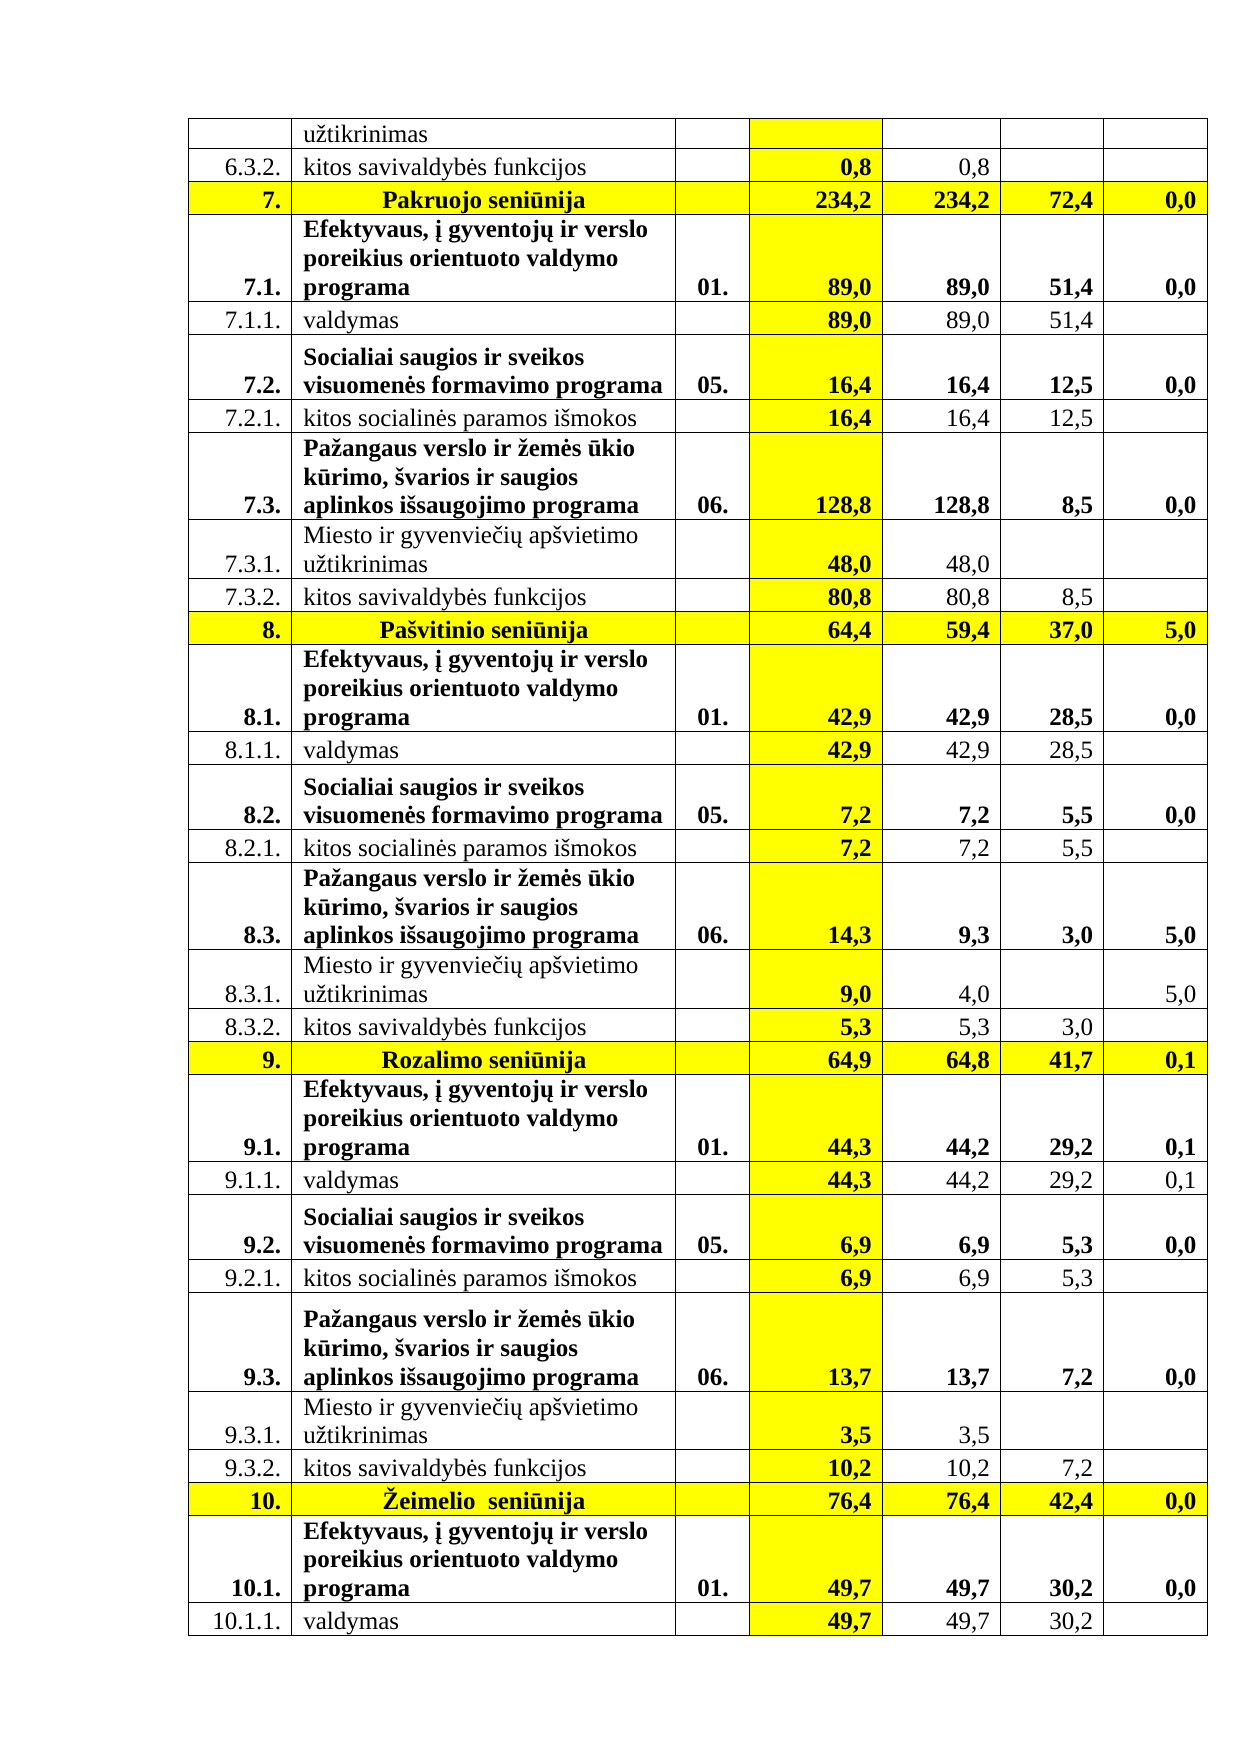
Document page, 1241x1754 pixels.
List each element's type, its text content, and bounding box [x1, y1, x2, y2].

table_cell 9,0 [750, 950, 882, 1008]
table_cell [676, 520, 749, 578]
table_cell Socialiai saugios ir sveikos visuomenės formavimo programa [292, 1195, 675, 1259]
table_cell 30,2 [1001, 1516, 1103, 1602]
table_cell [1104, 579, 1207, 611]
table_cell [676, 119, 749, 148]
table_cell Miesto ir gyvenviečių apšvietimo užtikrinimas [292, 520, 675, 578]
table_cell 05. [676, 765, 749, 829]
table_cell 05. [676, 335, 749, 399]
table_cell 06. [676, 1293, 749, 1391]
table_cell 10.1. [189, 1516, 291, 1602]
table_cell 64,4 [750, 612, 882, 643]
table_cell valdymas [292, 732, 675, 764]
table_cell 14,3 [750, 863, 882, 949]
table_cell [676, 1009, 749, 1041]
table_cell 76,4 [750, 1483, 882, 1515]
table_cell 7.3.2. [189, 579, 291, 611]
table_cell 6.3.2. [189, 149, 291, 181]
table_cell Pakruojo seniūnija [292, 182, 675, 213]
table_cell Pažangaus verslo ir žemės ūkio kūrimo, švarios ir saugios aplinkos išsaugojimo programa [292, 1293, 675, 1391]
table_cell 01. [676, 1516, 749, 1602]
table_cell 0,0 [1104, 433, 1207, 519]
table_cell 44,3 [750, 1075, 882, 1161]
table_cell [1104, 302, 1207, 334]
table_cell 6,9 [750, 1260, 882, 1292]
table_cell 5,0 [1104, 863, 1207, 949]
table_cell 7,2 [1001, 1450, 1103, 1482]
table_cell Efektyvaus, į gyventojų ir verslo poreikius orientuoto valdymo programa [292, 1075, 675, 1161]
table_cell [1104, 520, 1207, 578]
table_cell 01. [676, 645, 749, 731]
table_cell 7.1.1. [189, 302, 291, 334]
table_cell [676, 1603, 749, 1635]
table_cell kitos socialinės paramos išmokos [292, 1260, 675, 1292]
table_cell kitos socialinės paramos išmokos [292, 830, 675, 862]
table_cell 29,2 [1001, 1075, 1103, 1161]
table_cell [676, 612, 749, 643]
table_cell 51,4 [1001, 302, 1103, 334]
table_cell 7.3.1. [189, 520, 291, 578]
table_cell 0,1 [1104, 1162, 1207, 1194]
table_cell 28,5 [1001, 732, 1103, 764]
table_cell Pašvitinio seniūnija [292, 612, 675, 643]
table_cell 64,9 [750, 1042, 882, 1073]
table_cell užtikrinimas [292, 119, 675, 148]
table_cell 5,3 [1001, 1260, 1103, 1292]
table_cell 5,0 [1104, 950, 1207, 1008]
table_cell 8.3. [189, 863, 291, 949]
table_cell [1001, 149, 1103, 181]
table_cell [1001, 119, 1103, 148]
table_cell [676, 302, 749, 334]
table_cell [676, 1162, 749, 1194]
table_cell 44,2 [883, 1075, 1000, 1161]
table_cell 48,0 [883, 520, 1000, 578]
table_cell 42,9 [883, 732, 1000, 764]
table_cell [1104, 1392, 1207, 1449]
table_cell [676, 1042, 749, 1073]
table_cell kitos savivaldybės funkcijos [292, 1009, 675, 1041]
table_cell [676, 1392, 749, 1449]
table_cell 8.1.1. [189, 732, 291, 764]
table_cell 10,2 [750, 1450, 882, 1482]
table_cell 76,4 [883, 1483, 1000, 1515]
table_cell valdymas [292, 302, 675, 334]
table_cell 89,0 [750, 302, 882, 334]
table_cell 16,4 [750, 400, 882, 432]
table_cell 9.1.1. [189, 1162, 291, 1194]
table_cell 37,0 [1001, 612, 1103, 643]
table_cell Efektyvaus, į gyventojų ir verslo poreikius orientuoto valdymo programa [292, 1516, 675, 1602]
table_cell 13,7 [883, 1293, 1000, 1391]
table_cell Efektyvaus, į gyventojų ir verslo poreikius orientuoto valdymo programa [292, 215, 675, 301]
table_cell 89,0 [883, 215, 1000, 301]
table_cell 9.1. [189, 1075, 291, 1161]
table_cell 28,5 [1001, 645, 1103, 731]
table_cell 9. [189, 1042, 291, 1073]
table_cell 16,4 [883, 400, 1000, 432]
table_cell [883, 119, 1000, 148]
table_cell kitos savivaldybės funkcijos [292, 1450, 675, 1482]
table_cell [676, 182, 749, 213]
table_cell kitos savivaldybės funkcijos [292, 579, 675, 611]
table_cell [1104, 400, 1207, 432]
table_cell [1001, 1392, 1103, 1449]
table_cell valdymas [292, 1162, 675, 1194]
table_cell 7,2 [750, 765, 882, 829]
table_cell 7.1. [189, 215, 291, 301]
table_cell 3,5 [883, 1392, 1000, 1449]
table_cell 10. [189, 1483, 291, 1515]
table_cell 7,2 [883, 830, 1000, 862]
table_cell [676, 732, 749, 764]
table_cell 5,3 [1001, 1195, 1103, 1259]
table_cell 3,0 [1001, 1009, 1103, 1041]
table_cell Efektyvaus, į gyventojų ir verslo poreikius orientuoto valdymo programa [292, 645, 675, 731]
table_cell 6,9 [750, 1195, 882, 1259]
table_cell 5,5 [1001, 830, 1103, 862]
table_cell 12,5 [1001, 335, 1103, 399]
table_cell 9.2.1. [189, 1260, 291, 1292]
table_cell 0,0 [1104, 215, 1207, 301]
table_cell 29,2 [1001, 1162, 1103, 1194]
table_cell 0,0 [1104, 1483, 1207, 1515]
table_cell 7.2. [189, 335, 291, 399]
table_cell 6,9 [883, 1195, 1000, 1259]
table_cell 8.2.1. [189, 830, 291, 862]
table_cell [750, 119, 882, 148]
table_cell 41,7 [1001, 1042, 1103, 1073]
table_cell 13,7 [750, 1293, 882, 1391]
table_cell [1104, 1603, 1207, 1635]
table_cell 44,2 [883, 1162, 1000, 1194]
table_cell 49,7 [883, 1603, 1000, 1635]
table_cell 5,0 [1104, 612, 1207, 643]
table_cell 42,4 [1001, 1483, 1103, 1515]
table_cell [189, 119, 291, 148]
table_cell 7,2 [1001, 1293, 1103, 1391]
table_cell kitos savivaldybės funkcijos [292, 149, 675, 181]
table_cell 0,1 [1104, 1075, 1207, 1161]
table_cell 30,2 [1001, 1603, 1103, 1635]
table_cell 10,2 [883, 1450, 1000, 1482]
table_cell 5,3 [750, 1009, 882, 1041]
table_cell [676, 400, 749, 432]
table_cell 7,2 [750, 830, 882, 862]
table_cell 72,4 [1001, 182, 1103, 213]
table_cell 80,8 [750, 579, 882, 611]
table_cell 0,8 [883, 149, 1000, 181]
table_cell [676, 1483, 749, 1515]
table_cell 234,2 [750, 182, 882, 213]
table_cell 42,9 [750, 645, 882, 731]
table_cell [1001, 950, 1103, 1008]
table_cell 89,0 [883, 302, 1000, 334]
table_cell 7.2.1. [189, 400, 291, 432]
table_cell [1104, 1450, 1207, 1482]
table_cell 5,5 [1001, 765, 1103, 829]
table_cell 128,8 [750, 433, 882, 519]
table_cell 0,0 [1104, 182, 1207, 213]
table_cell 10.1.1. [189, 1603, 291, 1635]
table_cell 234,2 [883, 182, 1000, 213]
table_cell 05. [676, 1195, 749, 1259]
table_cell kitos socialinės paramos išmokos [292, 400, 675, 432]
table_cell 8.3.2. [189, 1009, 291, 1041]
table_cell Socialiai saugios ir sveikos visuomenės formavimo programa [292, 335, 675, 399]
table_cell 0,0 [1104, 335, 1207, 399]
table_cell [1104, 1260, 1207, 1292]
table_cell 7. [189, 182, 291, 213]
table_cell 0,0 [1104, 1293, 1207, 1391]
table_cell Pažangaus verslo ir žemės ūkio kūrimo, švarios ir saugios aplinkos išsaugojimo programa [292, 863, 675, 949]
table_cell 0,0 [1104, 645, 1207, 731]
table_cell 8. [189, 612, 291, 643]
table_cell 8.3.1. [189, 950, 291, 1008]
table_cell 12,5 [1001, 400, 1103, 432]
table_cell 9.3.2. [189, 1450, 291, 1482]
table_cell 9.2. [189, 1195, 291, 1259]
table_cell 64,8 [883, 1042, 1000, 1073]
table_cell 01. [676, 1075, 749, 1161]
table_cell 89,0 [750, 215, 882, 301]
table_cell [1001, 520, 1103, 578]
table_cell 8,5 [1001, 433, 1103, 519]
table_cell 3,5 [750, 1392, 882, 1449]
table_cell [676, 1260, 749, 1292]
table_cell valdymas [292, 1603, 675, 1635]
table_cell 9.3.1. [189, 1392, 291, 1449]
table_cell 128,8 [883, 433, 1000, 519]
table_cell Miesto ir gyvenviečių apšvietimo užtikrinimas [292, 1392, 675, 1449]
table_cell 4,0 [883, 950, 1000, 1008]
table_cell 6,9 [883, 1260, 1000, 1292]
table_cell 48,0 [750, 520, 882, 578]
table_cell Socialiai saugios ir sveikos visuomenės formavimo programa [292, 765, 675, 829]
table_cell 8,5 [1001, 579, 1103, 611]
table_cell 0,8 [750, 149, 882, 181]
table_cell [676, 1450, 749, 1482]
table_cell 01. [676, 215, 749, 301]
table_cell [1104, 732, 1207, 764]
table_cell 06. [676, 433, 749, 519]
table_cell Miesto ir gyvenviečių apšvietimo užtikrinimas [292, 950, 675, 1008]
table_cell Žeimelio seniūnija [292, 1483, 675, 1515]
table_cell [676, 830, 749, 862]
table_cell 49,7 [883, 1516, 1000, 1602]
table_cell Pažangaus verslo ir žemės ūkio kūrimo, švarios ir saugios aplinkos išsaugojimo programa [292, 433, 675, 519]
table_cell Rozalimo seniūnija [292, 1042, 675, 1073]
table_cell [1104, 149, 1207, 181]
table_cell 0,0 [1104, 765, 1207, 829]
table_cell 0,0 [1104, 1516, 1207, 1602]
table_cell [676, 950, 749, 1008]
table_cell 8.2. [189, 765, 291, 829]
table_cell 80,8 [883, 579, 1000, 611]
table_cell 9,3 [883, 863, 1000, 949]
table_cell 16,4 [750, 335, 882, 399]
table_cell 42,9 [883, 645, 1000, 731]
table_cell 16,4 [883, 335, 1000, 399]
table_cell [676, 579, 749, 611]
table_cell 7,2 [883, 765, 1000, 829]
table_cell 9.3. [189, 1293, 291, 1391]
table_cell [1104, 119, 1207, 148]
table_cell 59,4 [883, 612, 1000, 643]
table_cell 42,9 [750, 732, 882, 764]
table_cell 51,4 [1001, 215, 1103, 301]
table_cell 49,7 [750, 1516, 882, 1602]
table_cell 44,3 [750, 1162, 882, 1194]
table_cell 8.1. [189, 645, 291, 731]
table_cell [676, 149, 749, 181]
table_cell 49,7 [750, 1603, 882, 1635]
table_cell 7.3. [189, 433, 291, 519]
table_cell 06. [676, 863, 749, 949]
table_cell 0,0 [1104, 1195, 1207, 1259]
table_cell 3,0 [1001, 863, 1103, 949]
table_cell [1104, 1009, 1207, 1041]
table_cell 5,3 [883, 1009, 1000, 1041]
table_cell [1104, 830, 1207, 862]
table_cell 0,1 [1104, 1042, 1207, 1073]
